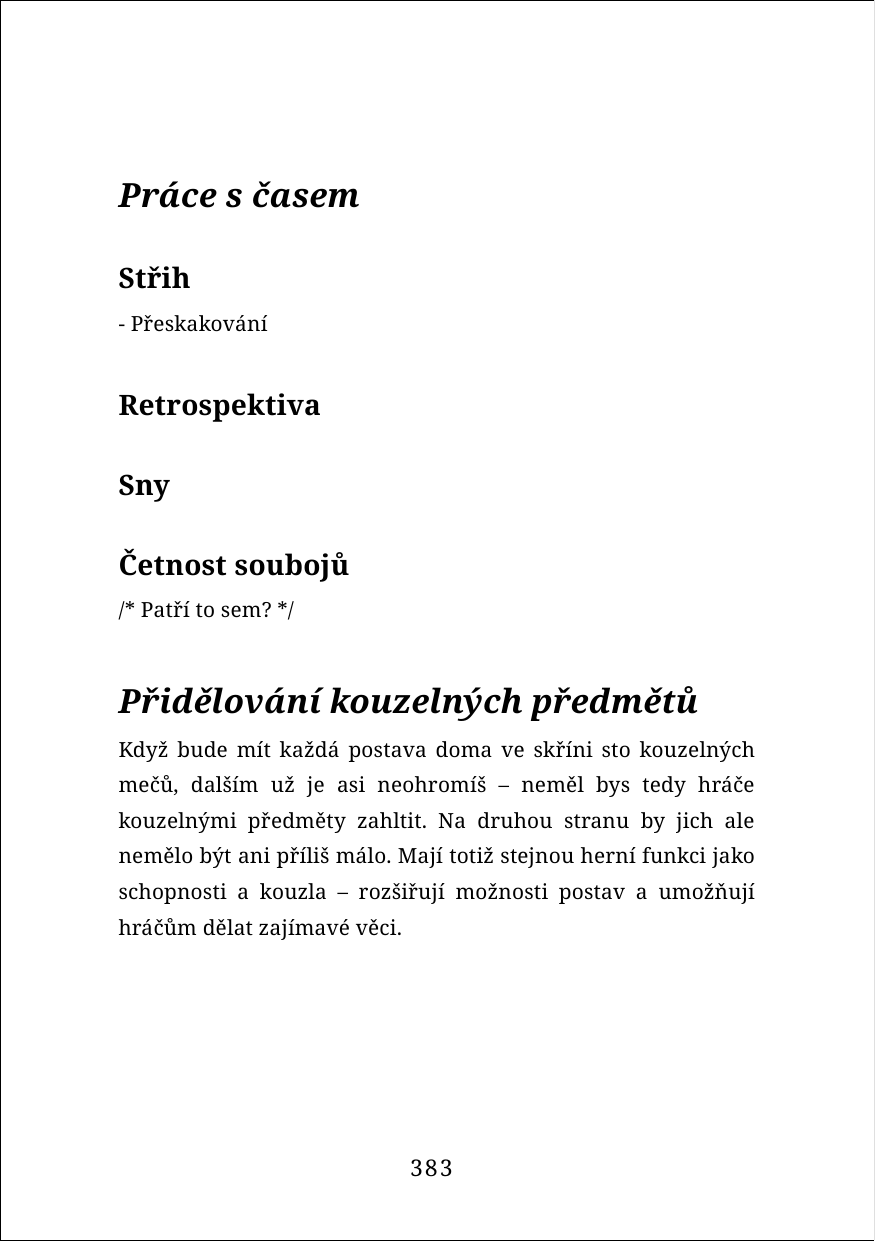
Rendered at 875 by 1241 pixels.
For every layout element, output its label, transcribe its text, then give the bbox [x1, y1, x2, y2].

subtitle Přidělování kouzelných předmětů [118, 678, 756, 723]
subtitle Práce s časem [118, 172, 756, 217]
text Když bude mít každá postava doma ve skříni sto kouzelných mečů, dalším už je asi neohromíš – neměl bys tedy hráče kouzelnými předměty zahltit. Na druhou stranu by jich ale nemělo být ani příliš málo. Mají totiž stejnou herní funkci jako schopnosti a kouzla – rozšiřují možnosti postav a umožňují hráčům dělat zajímavé věci. [118, 735, 756, 941]
subtitle Retrospektiva [118, 386, 756, 424]
subtitle Sny [118, 465, 756, 503]
subtitle Střih [118, 258, 756, 297]
text /* Patří to sem? */ [118, 595, 756, 623]
text - Přeskakování [118, 309, 756, 337]
subtitle Četnost soubojů [118, 545, 756, 583]
